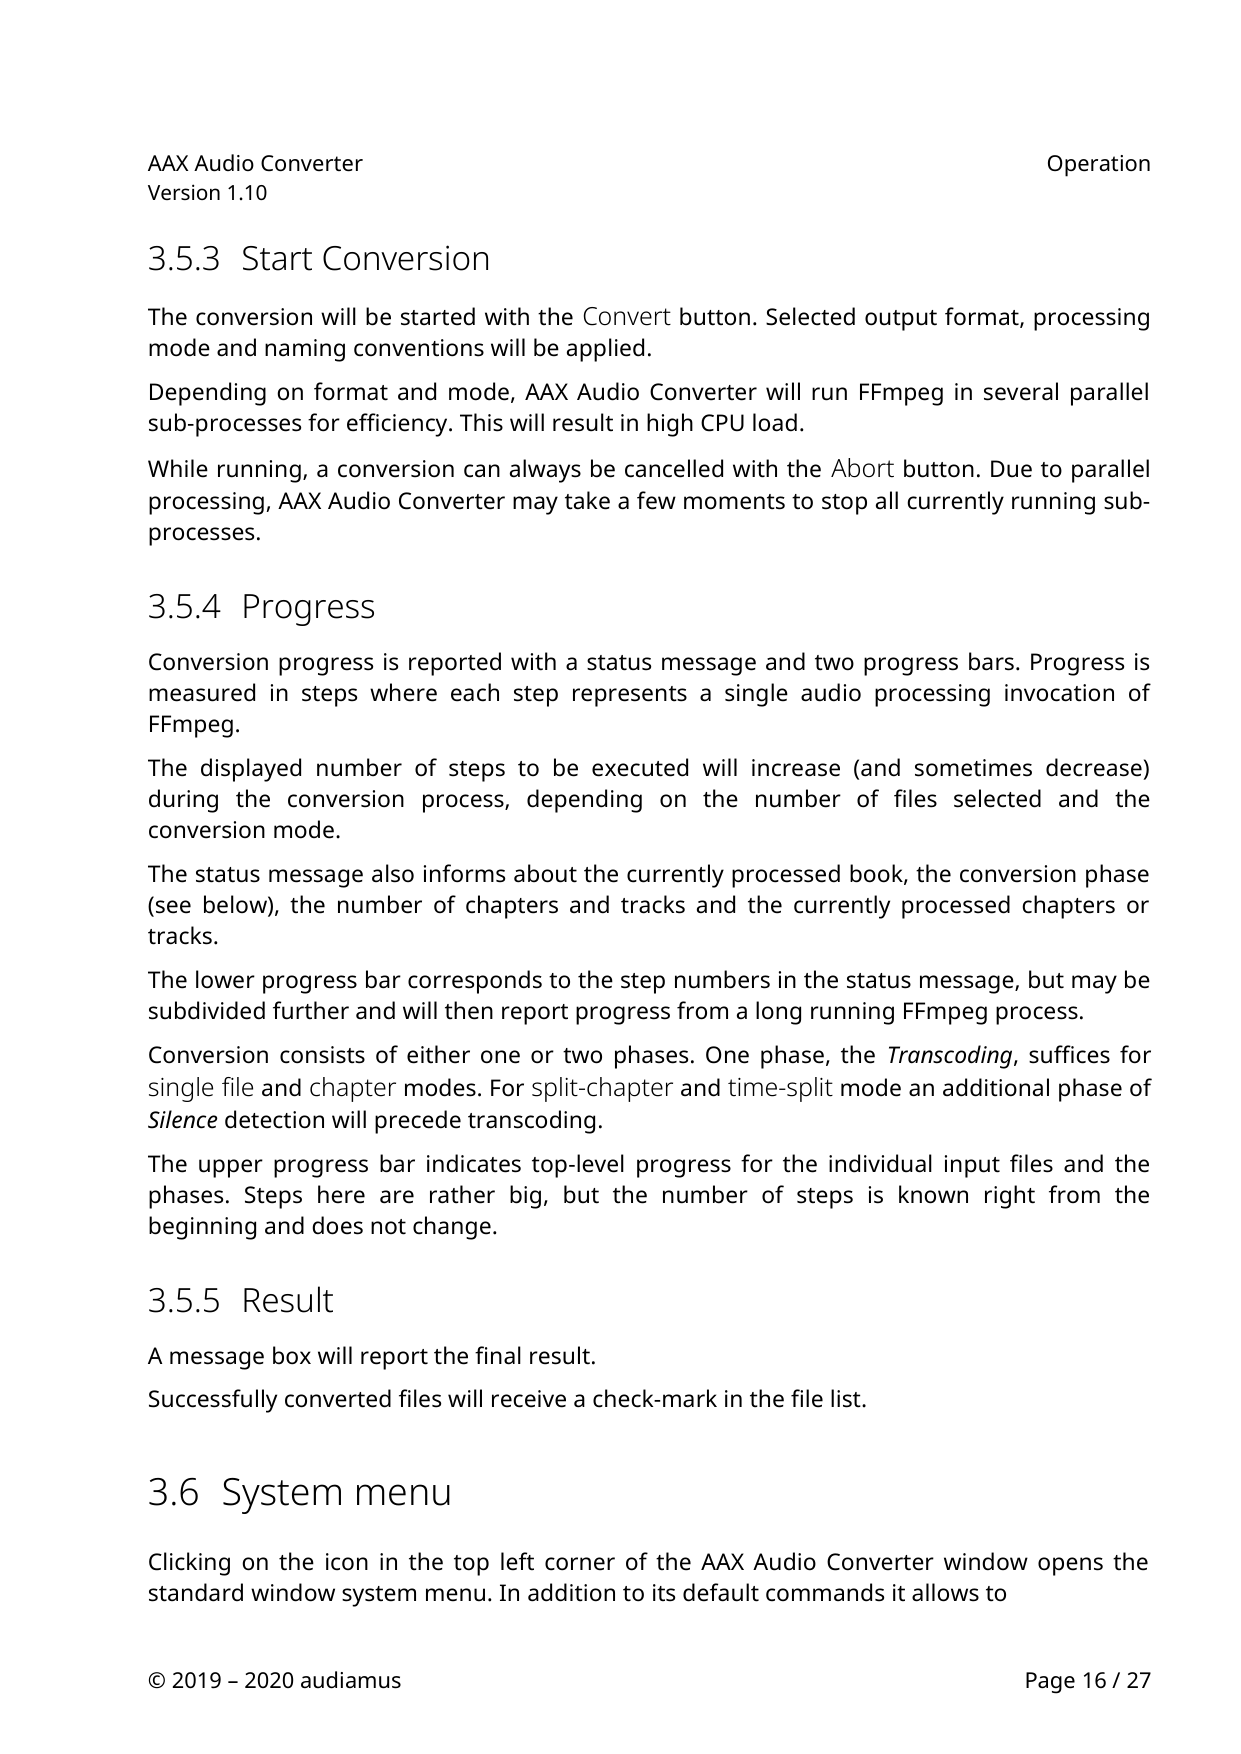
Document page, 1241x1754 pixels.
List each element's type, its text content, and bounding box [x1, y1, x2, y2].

subtitle Result [148, 1277, 1152, 1322]
text Conversion consists of either one or two phases. One phase, the Transcoding, suffices for single file and chapter modes. For split-chapter and time-split mode an additional phase of Silence detection will precede transcoding. [148, 1039, 1152, 1135]
text While running, a conversion can always be cancelled with the Abort button. Due to parallel processing, AAX Audio Converter may take a few moments to stop all currently running sub-processes. [148, 451, 1152, 547]
text Clicking on the icon in the top left corner of the AAX Audio Converter window opens the standard window system menu. In addition to its default commands it allows to [148, 1545, 1152, 1608]
subtitle System menu [148, 1465, 1152, 1516]
text Conversion progress is reported with a status message and two progress bars. Progress is measured in steps where each step represents a single audio processing invocation of FFmpeg. [148, 646, 1152, 739]
text The status message also informs about the currently processed book, the conversion phase (see below), the number of chapters and tracks and the currently processed chapters or tracks. [148, 858, 1152, 952]
subtitle Start Conversion [148, 235, 1152, 281]
text Depending on format and mode, AAX Audio Converter will run FFmpeg in several parallel sub-processes for efficiency. This will result in high CPU load. [148, 376, 1152, 438]
text The upper progress bar indicates top-level progress for the individual input files and the phases. Steps here are rather big, but the number of steps is known right from the beginning and does not change. [148, 1148, 1152, 1241]
text The conversion will be started with the Convert button. Selected output format, processing mode and naming conventions will be applied. [148, 298, 1152, 363]
text Successfully converted files will receive a check-mark in the file list. [148, 1383, 1152, 1415]
subtitle Progress [148, 583, 1152, 628]
text The displayed number of steps to be executed will increase (and sometimes decrease) during the conversion process, depending on the number of files selected and the conversion mode. [148, 752, 1152, 845]
text A message box will report the final result. [148, 1340, 1152, 1371]
text The lower progress bar corresponds to the step numbers in the status message, but may be subdivided further and will then report progress from a long running FFmpeg process. [148, 964, 1152, 1026]
